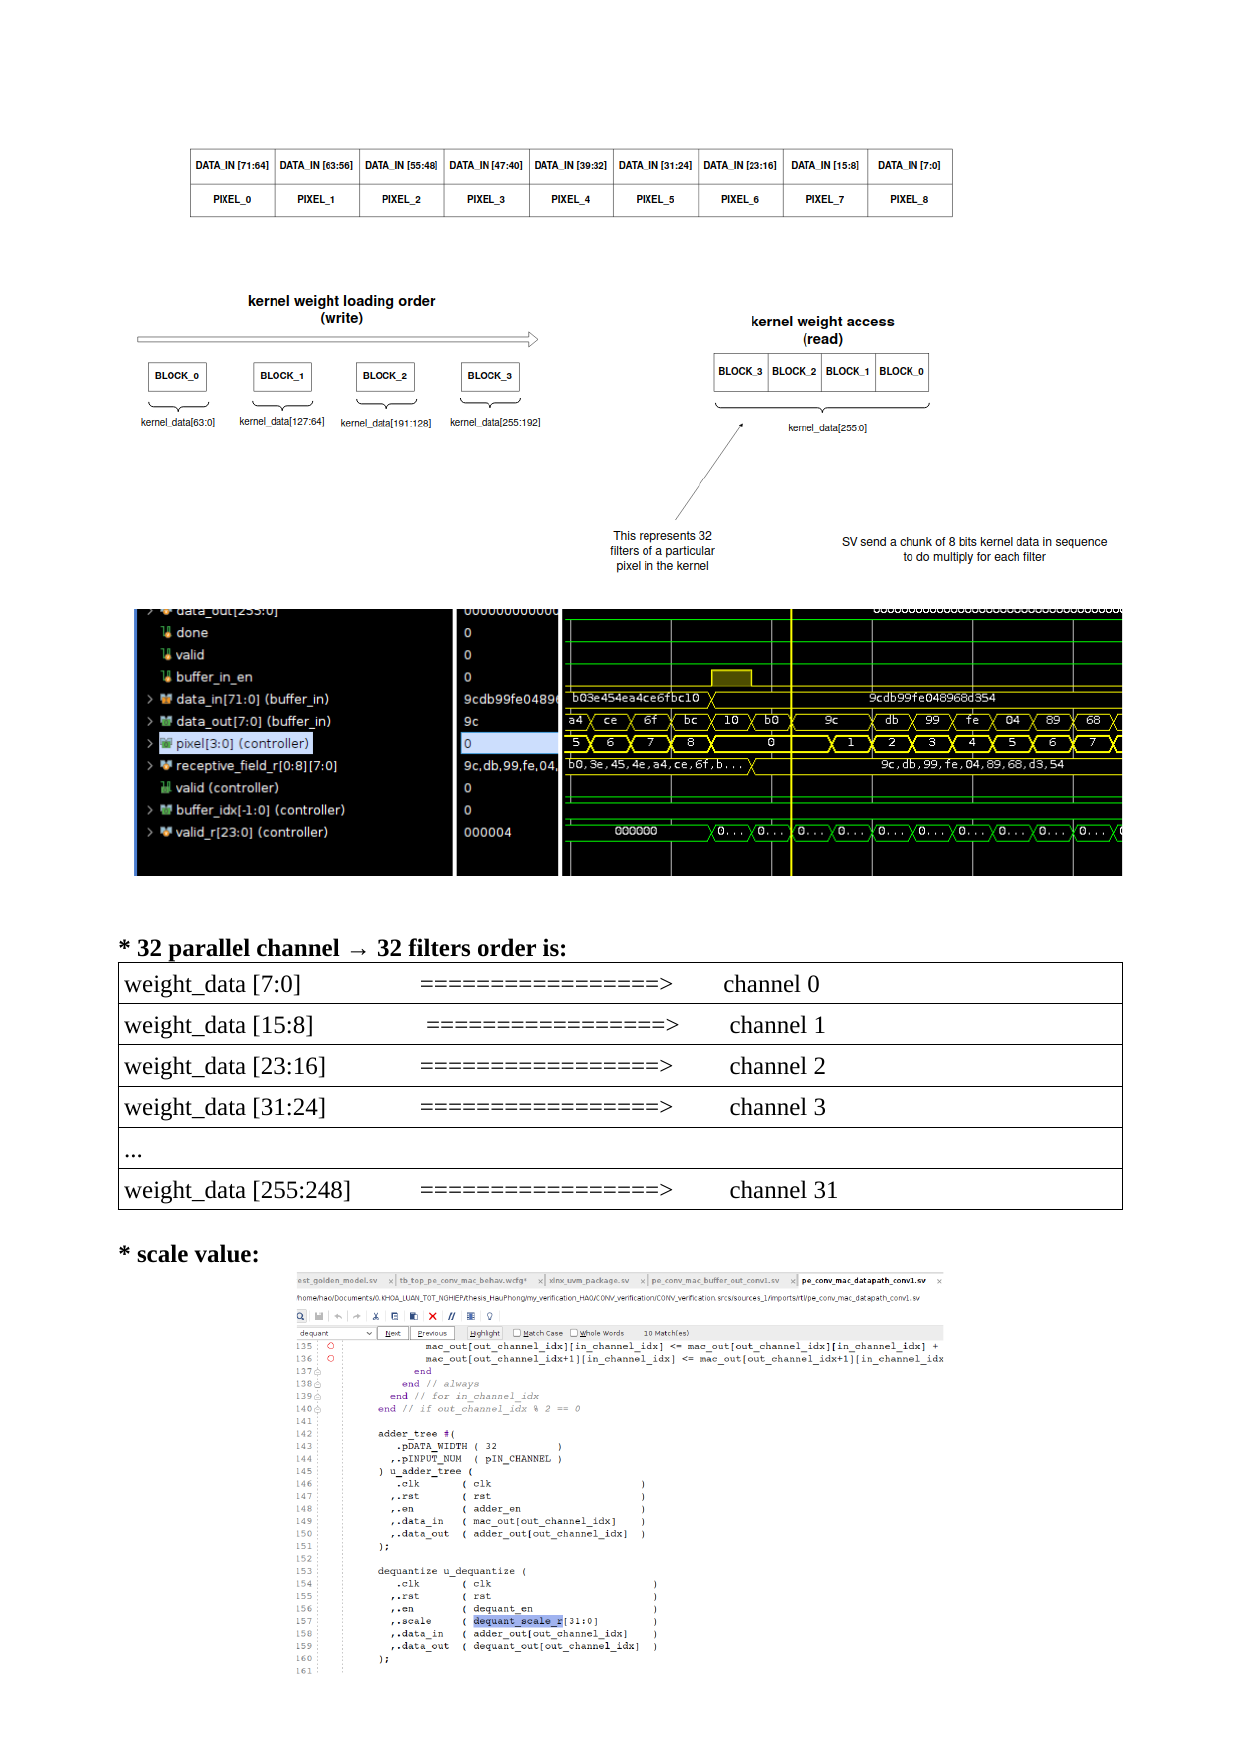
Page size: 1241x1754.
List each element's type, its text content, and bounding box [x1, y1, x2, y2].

text * scale value: [118, 1239, 1122, 1268]
table_header weight_data [7:0] =================> channel 0 [119, 963, 1122, 1003]
table_cell weight_data [23:16] =================> channel 2 [119, 1045, 1122, 1086]
table_cell weight_data [255:248] =================> channel 31 [119, 1169, 1122, 1209]
picture [118, 609, 1123, 876]
text * 32 parallel channel → 32 filters order is: [118, 933, 1122, 962]
picture [118, 118, 1123, 581]
table_cell weight_data [15:8] =================> channel 1 [119, 1004, 1122, 1044]
picture [296, 1267, 944, 1674]
table_cell ... [119, 1128, 1122, 1168]
table_cell weight_data [31:24] =================> channel 3 [119, 1087, 1122, 1127]
